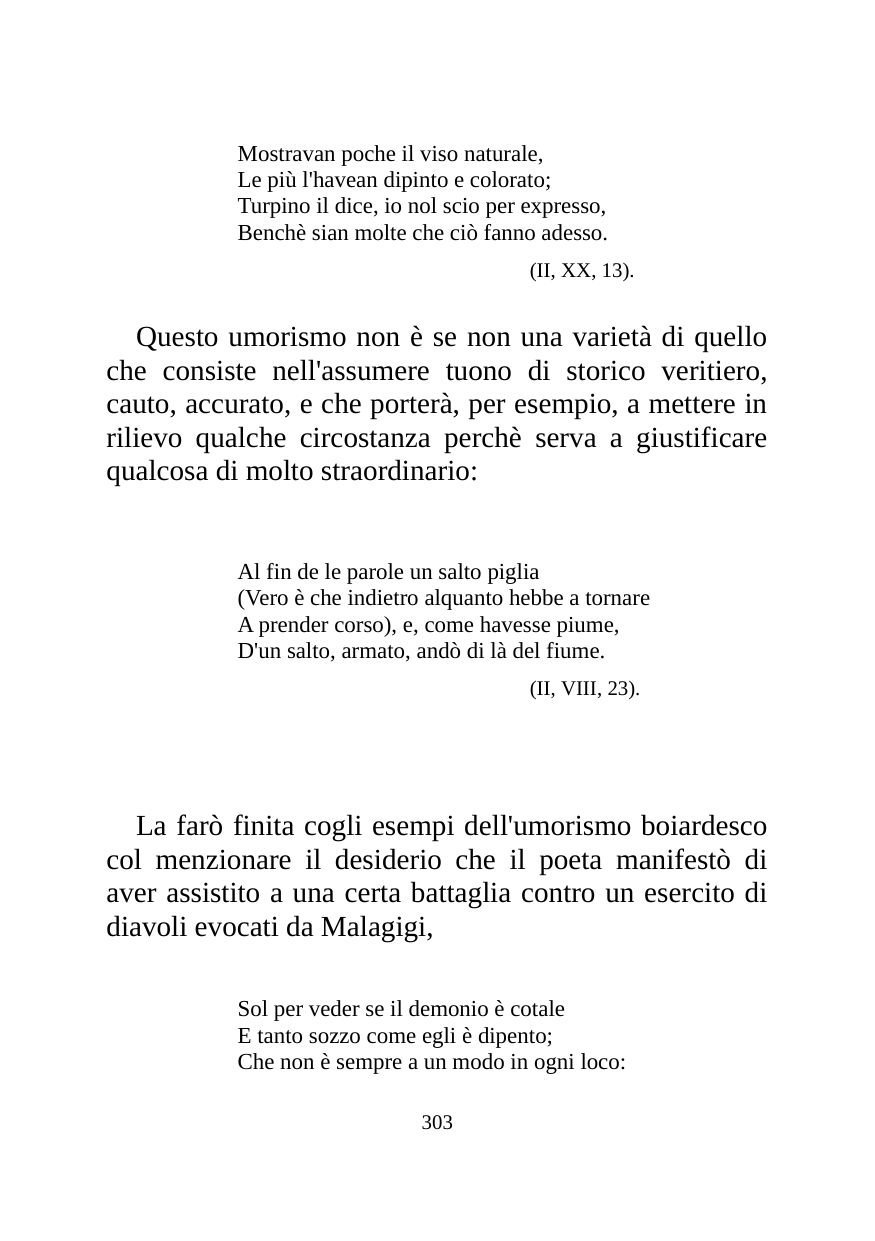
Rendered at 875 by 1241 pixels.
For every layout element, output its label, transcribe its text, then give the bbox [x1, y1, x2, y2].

text (II, VIII, 23). [500, 676, 768, 700]
text A prender corso), e, come havesse piume, [237, 611, 768, 637]
text Turpino il dice, io nol scio per expresso, [237, 192, 768, 219]
text (Vero è che indietro alquanto hebbe a tornare [237, 584, 768, 611]
text D'un salto, armato, andò di là del fiume. [237, 637, 768, 663]
text Sol per veder se il demonio è cotale [237, 995, 768, 1022]
text Che non è sempre a un modo in ogni loco: [237, 1048, 768, 1074]
text Mostravan poche il viso naturale, [237, 140, 768, 166]
text Le più l'havean dipinto e colorato; [237, 166, 768, 192]
text (II, XX, 13). [500, 258, 768, 282]
text Questo umorismo non è se non una varietà di quello che consiste nell'assumere tuono di storico veritiero, cauto, accurato, e che porterà, per esempio, a mettere in rilievo qualche circostanza perchè serva a giustificare qualcosa di molto straordinario: [106, 319, 768, 487]
text Benchè sian molte che ciò fanno adesso. [237, 219, 768, 245]
text Al fin de le parole un salto piglia [237, 558, 768, 584]
text La farò finita cogli esempi dell'umorismo boiardesco col menzionare il desiderio che il poeta manifestò di aver assistito a una certa battaglia contro un esercito di diavoli evocati da Malagigi, [106, 808, 768, 943]
text E tanto sozzo come egli è dipento; [237, 1022, 768, 1048]
